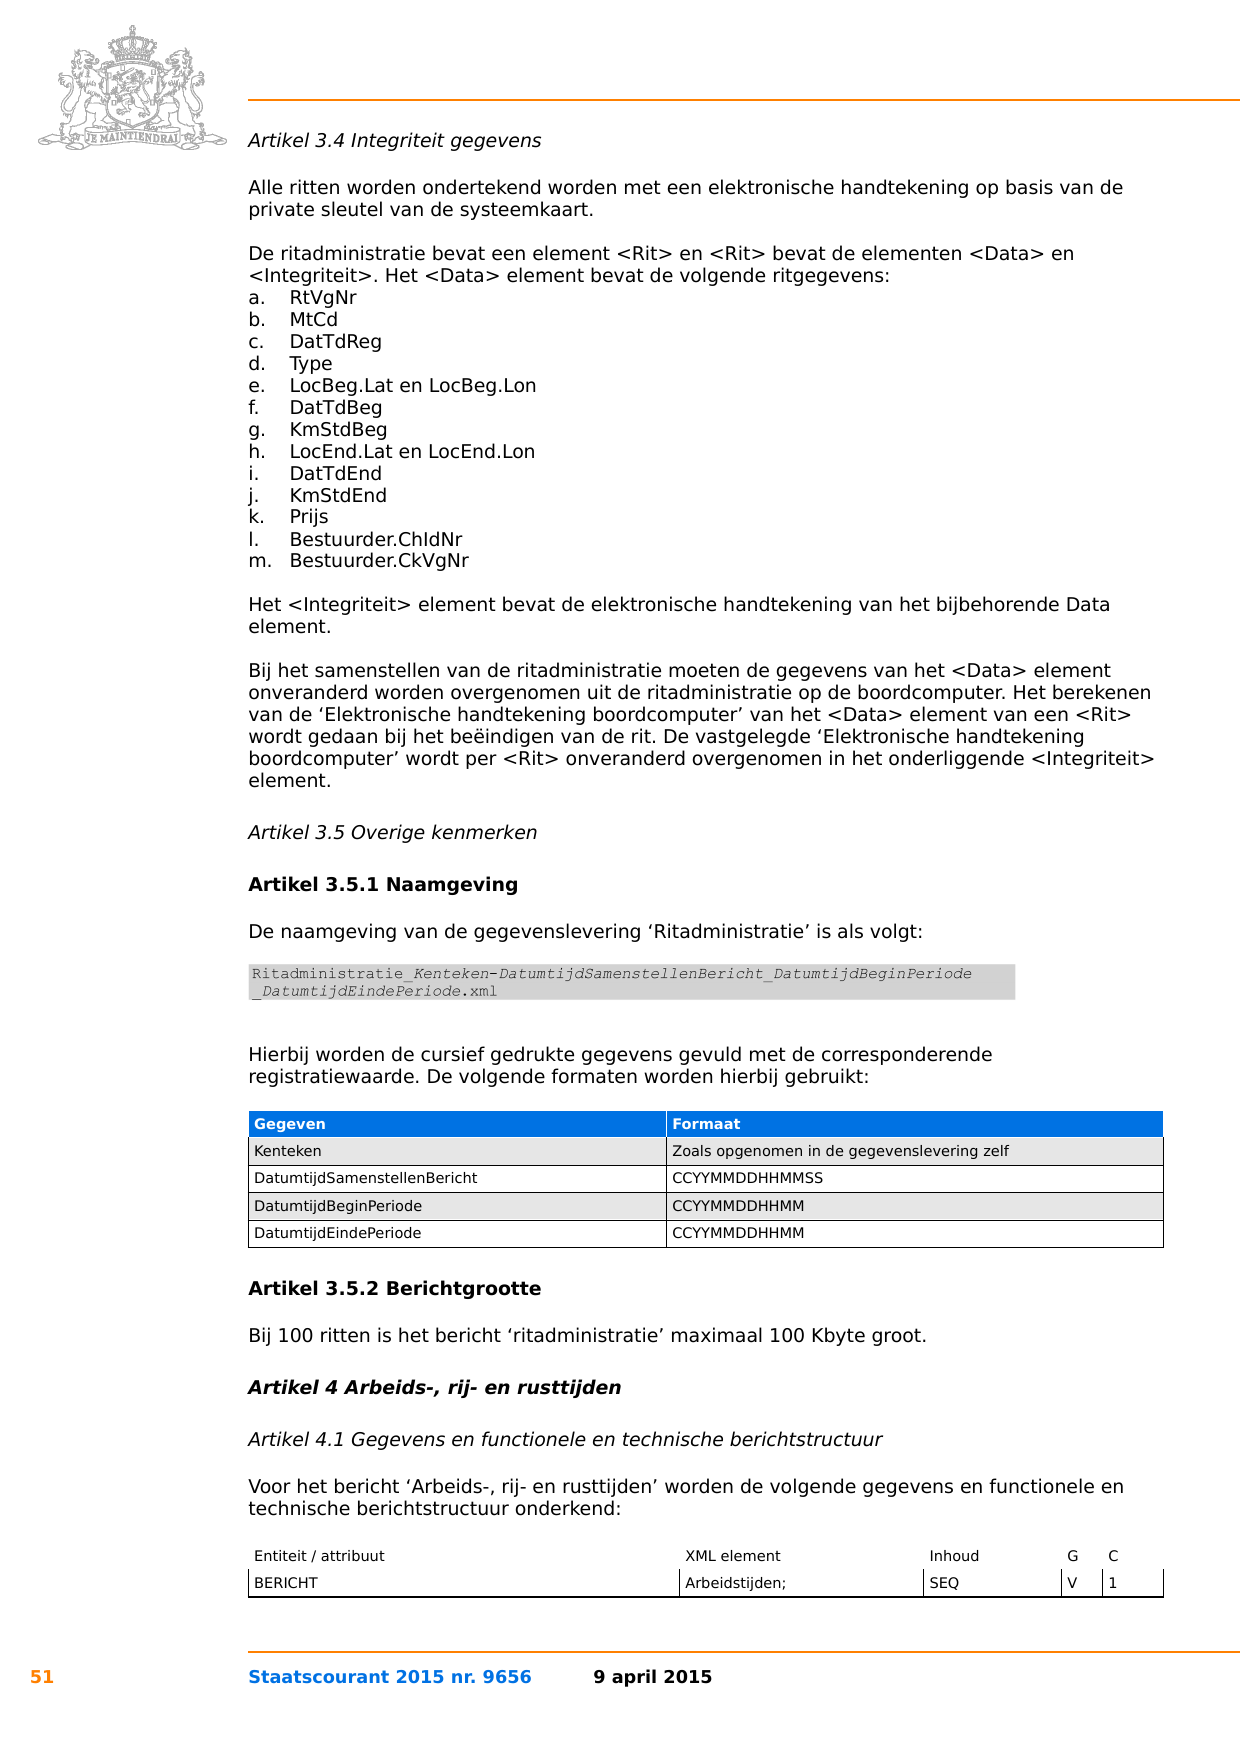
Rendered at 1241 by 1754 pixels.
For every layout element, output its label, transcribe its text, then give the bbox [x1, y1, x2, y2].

table_header Inhoud [924, 1543, 1061, 1569]
text e. LocBeg.Lat en LocBeg.Lon [248, 374, 1163, 397]
text l. Bestuurder.ChIdNr [248, 528, 1163, 550]
table_cell CCYYMMDDHHMMSS [667, 1166, 1163, 1192]
table_header G [1062, 1543, 1102, 1569]
text c. DatTdReg [248, 331, 1163, 353]
table_cell CCYYMMDDHHMM [667, 1193, 1163, 1219]
table_cell Arbeidstijden; [680, 1570, 923, 1596]
text h. LocEnd.Lat en LocEnd.Lon [248, 441, 1163, 462]
subtitle Artikel 3.5 Overige kenmerken [248, 822, 1163, 844]
text Alle ritten worden ondertekend worden met een elektronische handtekening op basis van de private sleutel van de systeemkaart. [248, 177, 1163, 221]
table_header XML element [680, 1543, 923, 1569]
table_cell BERICHT [249, 1570, 679, 1596]
picture [38, 25, 227, 150]
table_cell V [1062, 1570, 1102, 1596]
text Het <Integriteit> element bevat de elektronische handtekening van het bijbehorende Data element. [248, 594, 1163, 638]
subtitle Artikel 3.5.1 Naamgeving [248, 874, 1163, 896]
text Bij 100 ritten is het bericht ‘ritadministratie’ maximaal 100 Kbyte groot. [248, 1325, 1163, 1347]
table_cell CCYYMMDDHHMM [667, 1221, 1163, 1247]
text d. Type [248, 353, 1163, 374]
table_cell Kenteken [249, 1138, 666, 1165]
text g. KmStdBeg [248, 418, 1163, 441]
text b. MtCd [248, 309, 1163, 331]
table_header Entiteit / attribuut [249, 1543, 679, 1569]
table_header Formaat [667, 1111, 1163, 1137]
text i. DatTdEnd [248, 462, 1163, 484]
table_cell Zoals opgenomen in de gegevenslevering zelf [667, 1138, 1163, 1165]
picture [248, 964, 1016, 1001]
subtitle Artikel 4 Arbeids-, rij- en rusttijden [248, 1377, 1163, 1399]
text Bij het samenstellen van de ritadministratie moeten de gegevens van het <Data> element onveranderd worden overgenomen uit de ritadministratie op de boordcomputer. Het berekenen van de ‘Elektronische handtekening boordcomputer’ van het <Data> element van een <Rit> wordt gedaan bij het beëindigen van de rit. De vastgelegde ‘Elektronische handtekening boordcomputer’ wordt per <Rit> onveranderd overgenomen in het onderliggende <Integriteit> element. [248, 660, 1163, 792]
text a. RtVgNr [248, 287, 1163, 309]
subtitle Artikel 3.5.2 Berichtgrootte [248, 1278, 1163, 1300]
table_header C [1103, 1543, 1163, 1569]
text k. Prijs [248, 506, 1163, 528]
table_cell DatumtijdBeginPeriode [249, 1193, 666, 1219]
text Hierbij worden de cursief gedrukte gegevens gevuld met de corresponderende registratiewaarde. De volgende formaten worden hierbij gebruikt: [248, 1044, 1163, 1088]
subtitle Artikel 4.1 Gegevens en functionele en technische berichtstructuur [248, 1429, 1163, 1451]
subtitle Artikel 3.4 Integriteit gegevens [248, 130, 1163, 152]
text Voor het bericht ‘Arbeids-, rij- en rusttijden’ worden de volgende gegevens en functionele en technische berichtstructuur onderkend: [248, 1476, 1163, 1520]
text De ritadministratie bevat een element <Rit> en <Rit> bevat de elementen <Data> en <Integriteit>. Het <Data> element bevat de volgende ritgegevens: [248, 243, 1163, 287]
text De naamgeving van de gegevenslevering ‘Ritadministratie’ is als volgt: [248, 921, 1163, 943]
text f. DatTdBeg [248, 397, 1163, 418]
table_cell 1 [1103, 1570, 1163, 1596]
table_cell SEQ [924, 1570, 1061, 1596]
text j. KmStdEnd [248, 484, 1163, 506]
table_header Gegeven [249, 1111, 666, 1137]
table_cell DatumtijdSamenstellenBericht [249, 1166, 666, 1192]
text m. Bestuurder.CkVgNr [248, 550, 1163, 572]
table_cell DatumtijdEindePeriode [249, 1221, 666, 1247]
